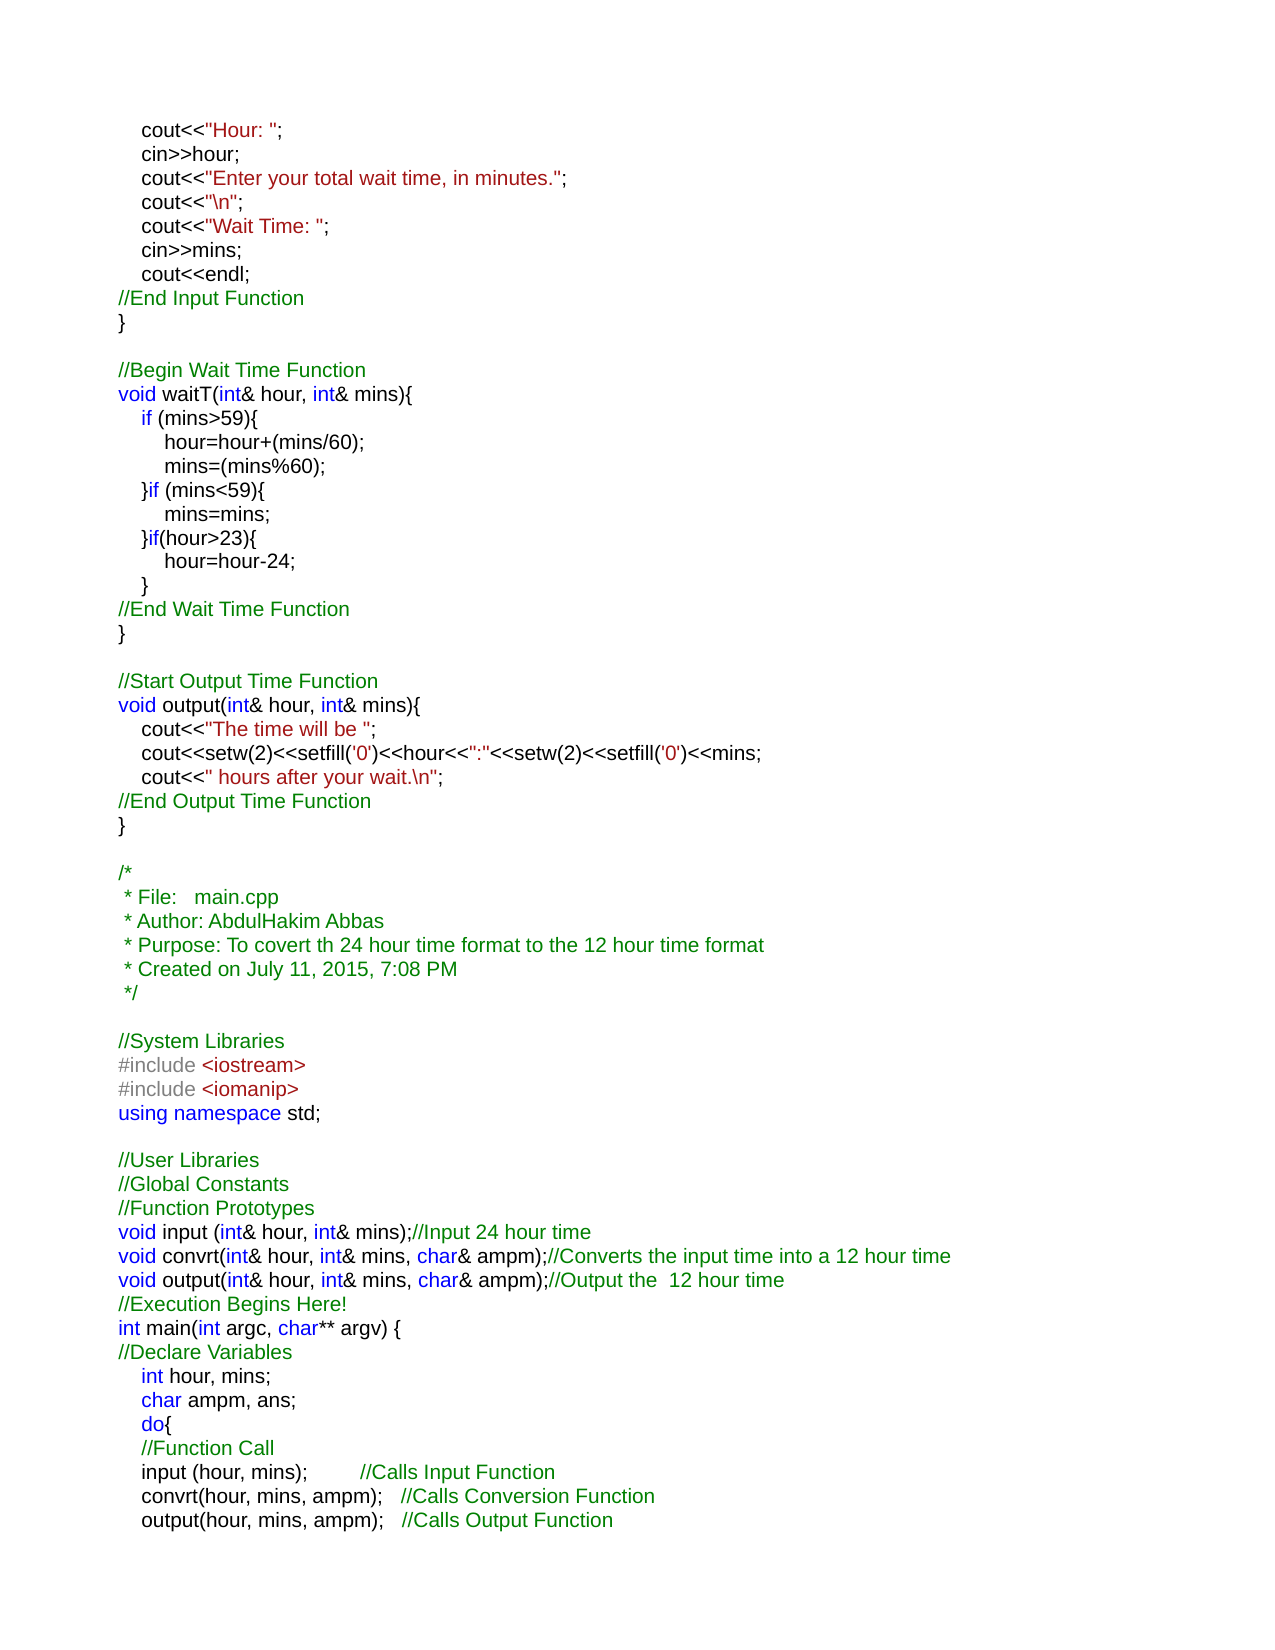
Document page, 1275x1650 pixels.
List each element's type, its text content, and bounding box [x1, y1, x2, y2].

text do{ [118, 1412, 1157, 1436]
text input (hour, mins); //Calls Input Function [118, 1460, 1157, 1484]
text hour=hour+(mins/60); [118, 429, 1157, 453]
text void convrt(int& hour, int& mins, char& ampm);//Converts the input time into a 12 hour time [118, 1244, 1157, 1268]
text int hour, mins; [118, 1364, 1157, 1388]
text }if (mins<59){ [118, 477, 1157, 501]
text //Start Output Time Function [118, 669, 1157, 693]
text cin>>hour; [118, 142, 1157, 166]
text } [118, 621, 1157, 645]
text * File: main.cpp [118, 885, 1157, 909]
text * Author: AbdulHakim Abbas [118, 909, 1157, 933]
text void input (int& hour, int& mins);//Input 24 hour time [118, 1220, 1157, 1244]
text hour=hour-24; [118, 549, 1157, 573]
text void output(int& hour, int& mins){ [118, 693, 1157, 717]
text char ampm, ans; [118, 1388, 1157, 1412]
text //End Wait Time Function [118, 597, 1157, 621]
text cout<<" hours after your wait.\n"; [118, 765, 1157, 789]
text mins=(mins%60); [118, 453, 1157, 477]
text void waitT(int& hour, int& mins){ [118, 382, 1157, 406]
text //Global Constants [118, 1172, 1157, 1196]
text */ [118, 981, 1157, 1004]
text * Created on July 11, 2015, 7:08 PM [118, 957, 1157, 981]
text * Purpose: To covert th 24 hour time format to the 12 hour time format [118, 933, 1157, 957]
text }if(hour>23){ [118, 525, 1157, 549]
text } [118, 310, 1157, 334]
text cout<<"Hour: "; [118, 118, 1157, 142]
text //Begin Wait Time Function [118, 358, 1157, 382]
text //Declare Variables [118, 1340, 1157, 1364]
text cout<<"\n"; [118, 190, 1157, 214]
text #include <iomanip> [118, 1076, 1157, 1100]
text cout<<setw(2)<<setfill('0')<<hour<<":"<<setw(2)<<setfill('0')<<mins; [118, 741, 1157, 765]
text //End Output Time Function [118, 789, 1157, 813]
text cout<<"Enter your total wait time, in minutes."; [118, 166, 1157, 190]
text output(hour, mins, ampm); //Calls Output Function [118, 1508, 1157, 1532]
text mins=mins; [118, 501, 1157, 525]
text //User Libraries [118, 1148, 1157, 1172]
text cout<<endl; [118, 262, 1157, 286]
text int main(int argc, char** argv) { [118, 1316, 1157, 1340]
text //End Input Function [118, 286, 1157, 310]
text cout<<"Wait Time: "; [118, 214, 1157, 238]
text using namespace std; [118, 1100, 1157, 1124]
text cin>>mins; [118, 238, 1157, 262]
text //Execution Begins Here! [118, 1292, 1157, 1316]
text } [118, 573, 1157, 597]
text //System Libraries [118, 1028, 1157, 1052]
text /* [118, 861, 1157, 885]
text if (mins>59){ [118, 406, 1157, 429]
text cout<<"The time will be "; [118, 717, 1157, 741]
text convrt(hour, mins, ampm); //Calls Conversion Function [118, 1484, 1157, 1508]
text void output(int& hour, int& mins, char& ampm);//Output the 12 hour time [118, 1268, 1157, 1292]
text //Function Prototypes [118, 1196, 1157, 1220]
text } [118, 813, 1157, 837]
text #include <iostream> [118, 1052, 1157, 1076]
text //Function Call [118, 1436, 1157, 1460]
